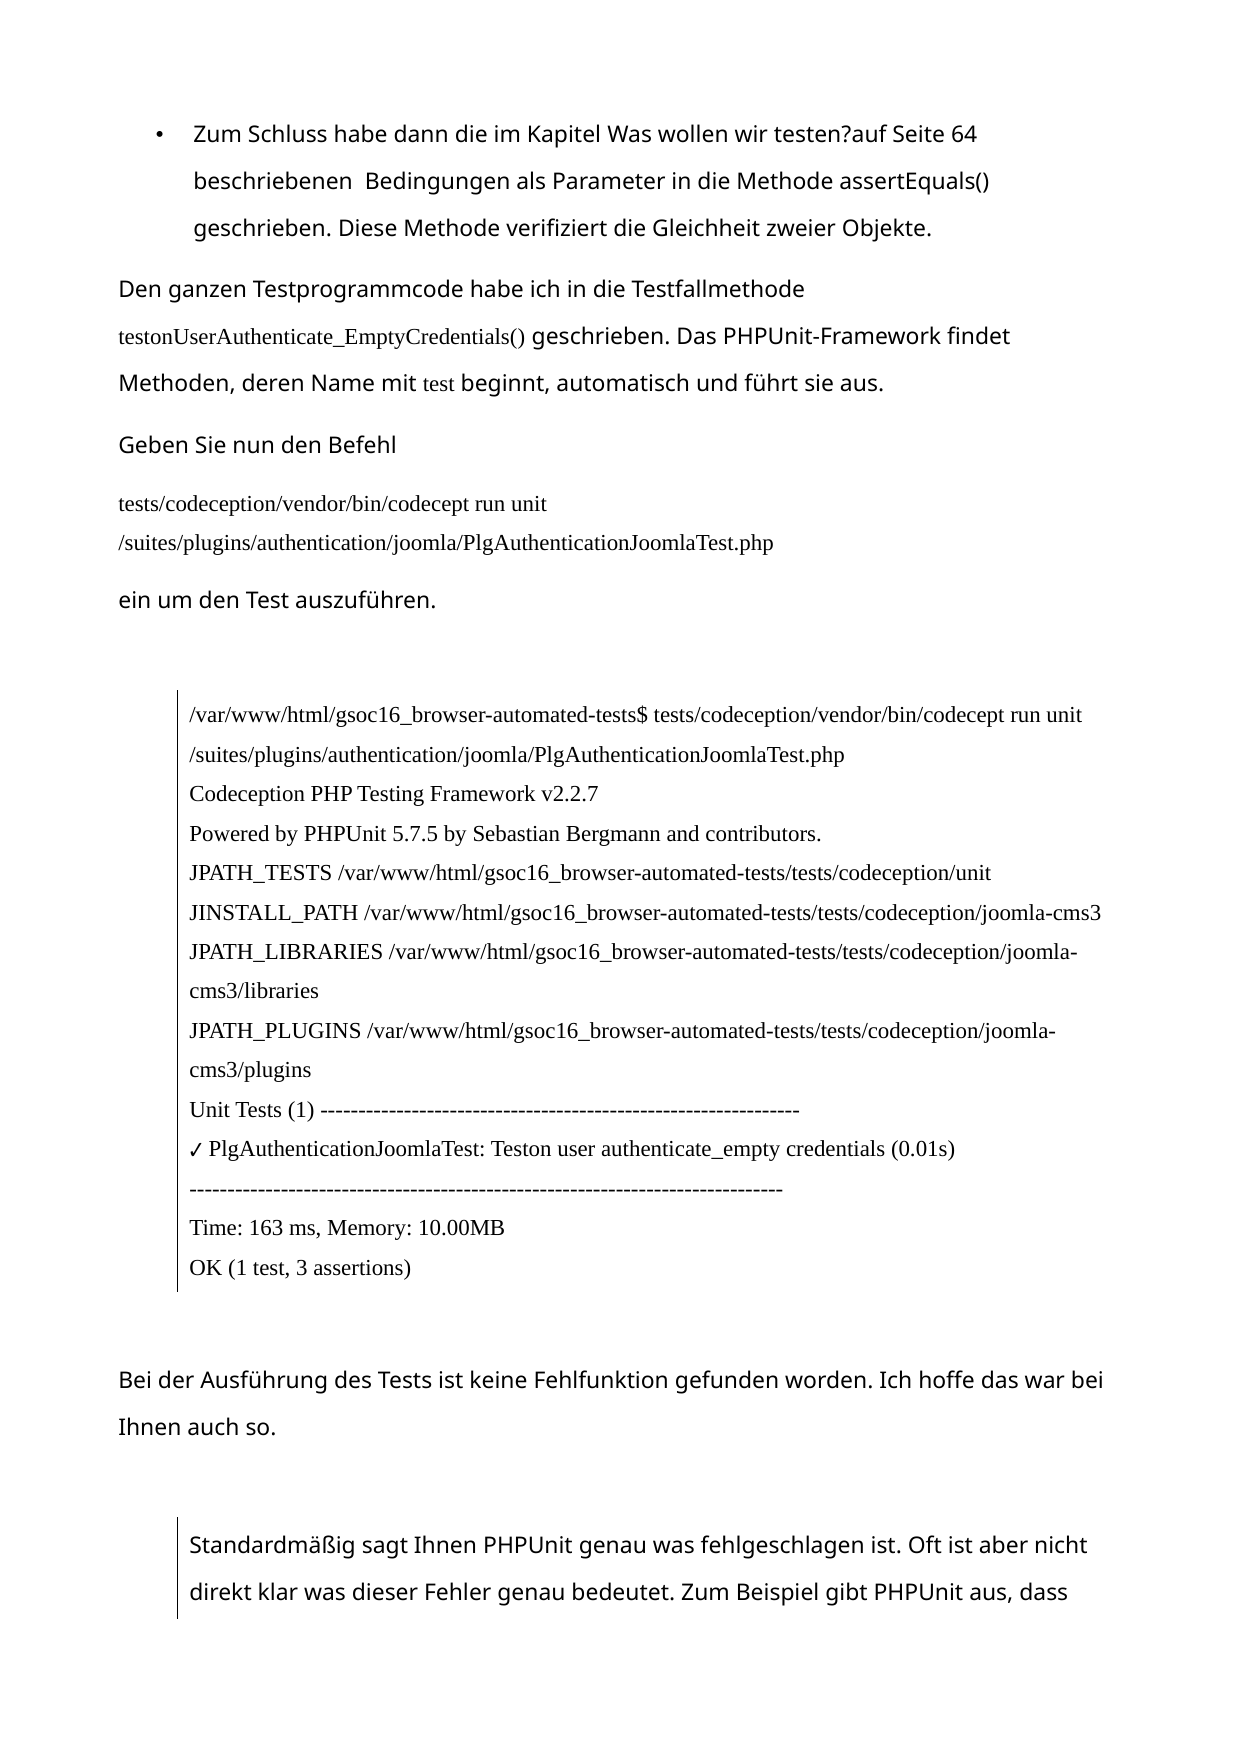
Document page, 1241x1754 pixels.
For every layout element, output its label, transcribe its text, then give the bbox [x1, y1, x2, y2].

text Den ganzen Testprogrammcode habe ich in die Testfallmethode testonUserAuthenticate_EmptyCredentials() geschrieben. Das PHPUnit-Framework findet Methoden, deren Name mit test beginnt, automatisch und führt sie aus. [118, 273, 1122, 398]
text ein um den Test auszuführen. [118, 583, 1122, 615]
text Bei der Ausführung des Tests ist keine Fehlfunktion gefunden worden. Ich hoffe das war bei Ihnen auch so. [118, 1364, 1122, 1442]
text /var/www/html/gsoc16_browser-automated-tests$ tests/codeception/vendor/bin/codecept run unit /suites/plugins/authentication/joomla/PlgAuthenticationJoomlaTest.php Codeception PHP Testing Framework v2.2.7 Powered by PHPUnit 5.7.5 by Sebastian Bergmann and contributors. JPATH_TESTS /var/www/html/gsoc16_browser-automated-tests/tests/codeception/unit JINSTALL_PATH /var/www/html/gsoc16_browser-automated-tests/tests/codeception/joomla-cms3 JPATH_LIBRARIES /var/www/html/gsoc16_browser-automated-tests/tests/codeception/joomla-cms3/libraries JPATH_PLUGINS /var/www/html/gsoc16_browser-automated-tests/tests/codeception/joomla-cms3/plugins Unit Tests (1) --------------------------------------------------------------- ✔ PlgAuthenticationJoomlaTest: Teston user authenticate_empty credentials (0.01s) ------------------------------------------------------------------------------ Time: 163 ms, Memory: 10.00MB OK (1 test, 3 assertions) [177, 689, 1122, 1292]
list Zum Schluss habe dann die im Kapitel Was wollen wir testen?auf Seite 61 beschriebenen Bedingungen als Parameter in die Methode assertEquals() geschrieben. Diese Methode verifiziert die Gleichheit zweier Objekte. [156, 118, 1122, 243]
text tests/codeception/vendor/bin/codecept run unit /suites/plugins/authentication/joomla/PlgAuthenticationJoomlaTest.php [118, 490, 1122, 556]
text Geben Sie nun den Befehl [118, 428, 1122, 460]
text Standardmäßig sagt Ihnen PHPUnit genau was fehlgeschlagen ist. Oft ist aber nicht direkt klar was dieser Fehler genau bedeutet. Zum Beispiel gibt PHPUnit aus, dass [178, 1517, 1122, 1619]
